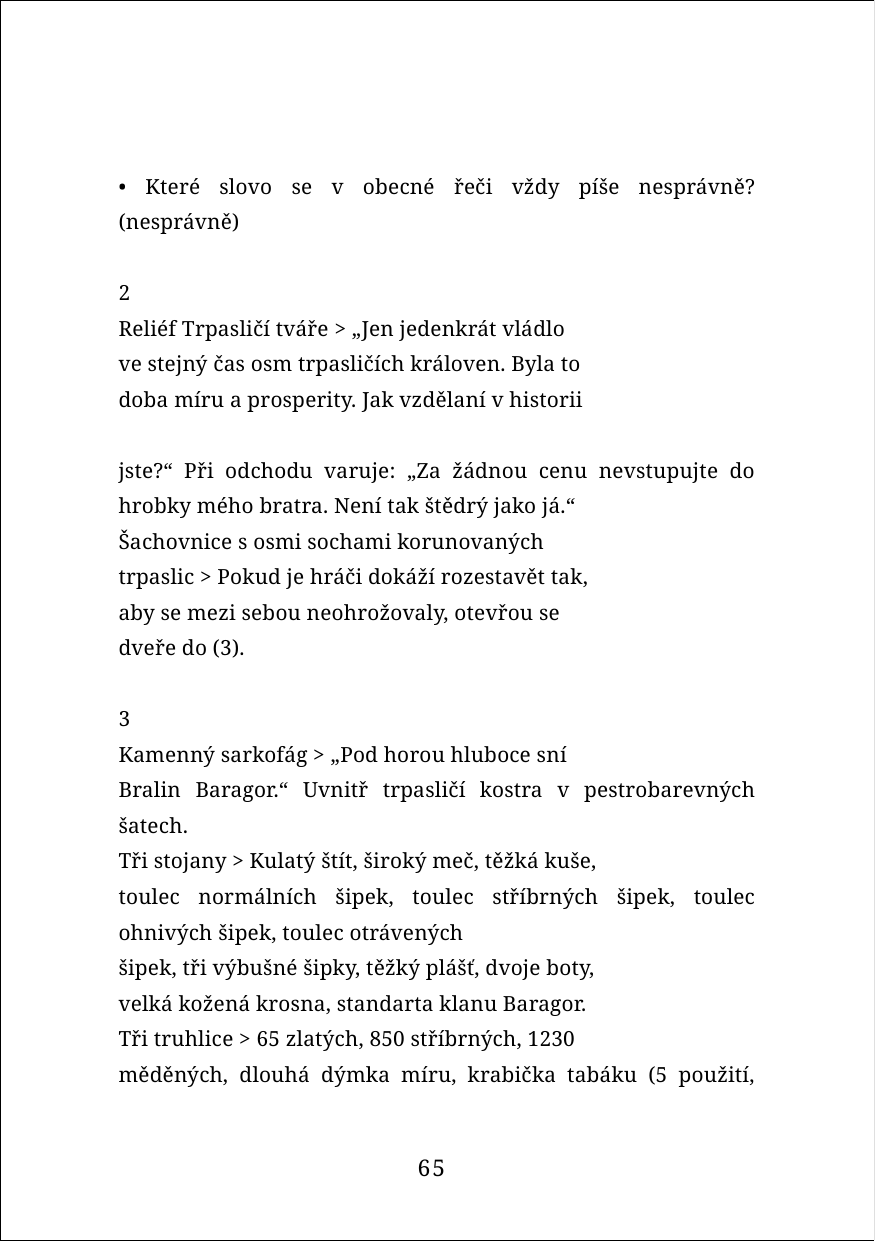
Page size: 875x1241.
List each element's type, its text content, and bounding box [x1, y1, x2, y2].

text • Které slovo se v obecné řeči vždy píše nesprávně? (nesprávně) 2 Reliéf Trpasličí tváře > „Jen jedenkrát vládlo ve stejný čas osm trpasličích královen. Byla to doba míru a prosperity. Jak vzdělaní v historii jste?“ Při odchodu varuje: „Za žádnou cenu nevstupujte do hrobky mého bratra. Není tak štědrý jako já.“ Šachovnice s osmi sochami korunovaných trpaslic > Pokud je hráči dokáží rozestavět tak, aby se mezi sebou neohrožovaly, otevřou se dveře do (3). 3 Kamenný sarkofág > „Pod horou hluboce sní Bralin Baragor.“ Uvnitř trpasličí kostra v pestrobarevných šatech. Tři stojany > Kulatý štít, široký meč, těžká kuše, toulec normálních šipek, toulec stříbrných šipek, toulec ohnivých šipek, toulec otrávených šipek, tři výbušné šipky, těžký plášť, dvoje boty, velká kožená krosna, standarta klanu Baragor. Tři truhlice > 65 zlatých, 850 stříbrných, 1230 měděných, dlouhá dýmka míru, krabička tabáku (5 použití, [118, 172, 756, 1088]
